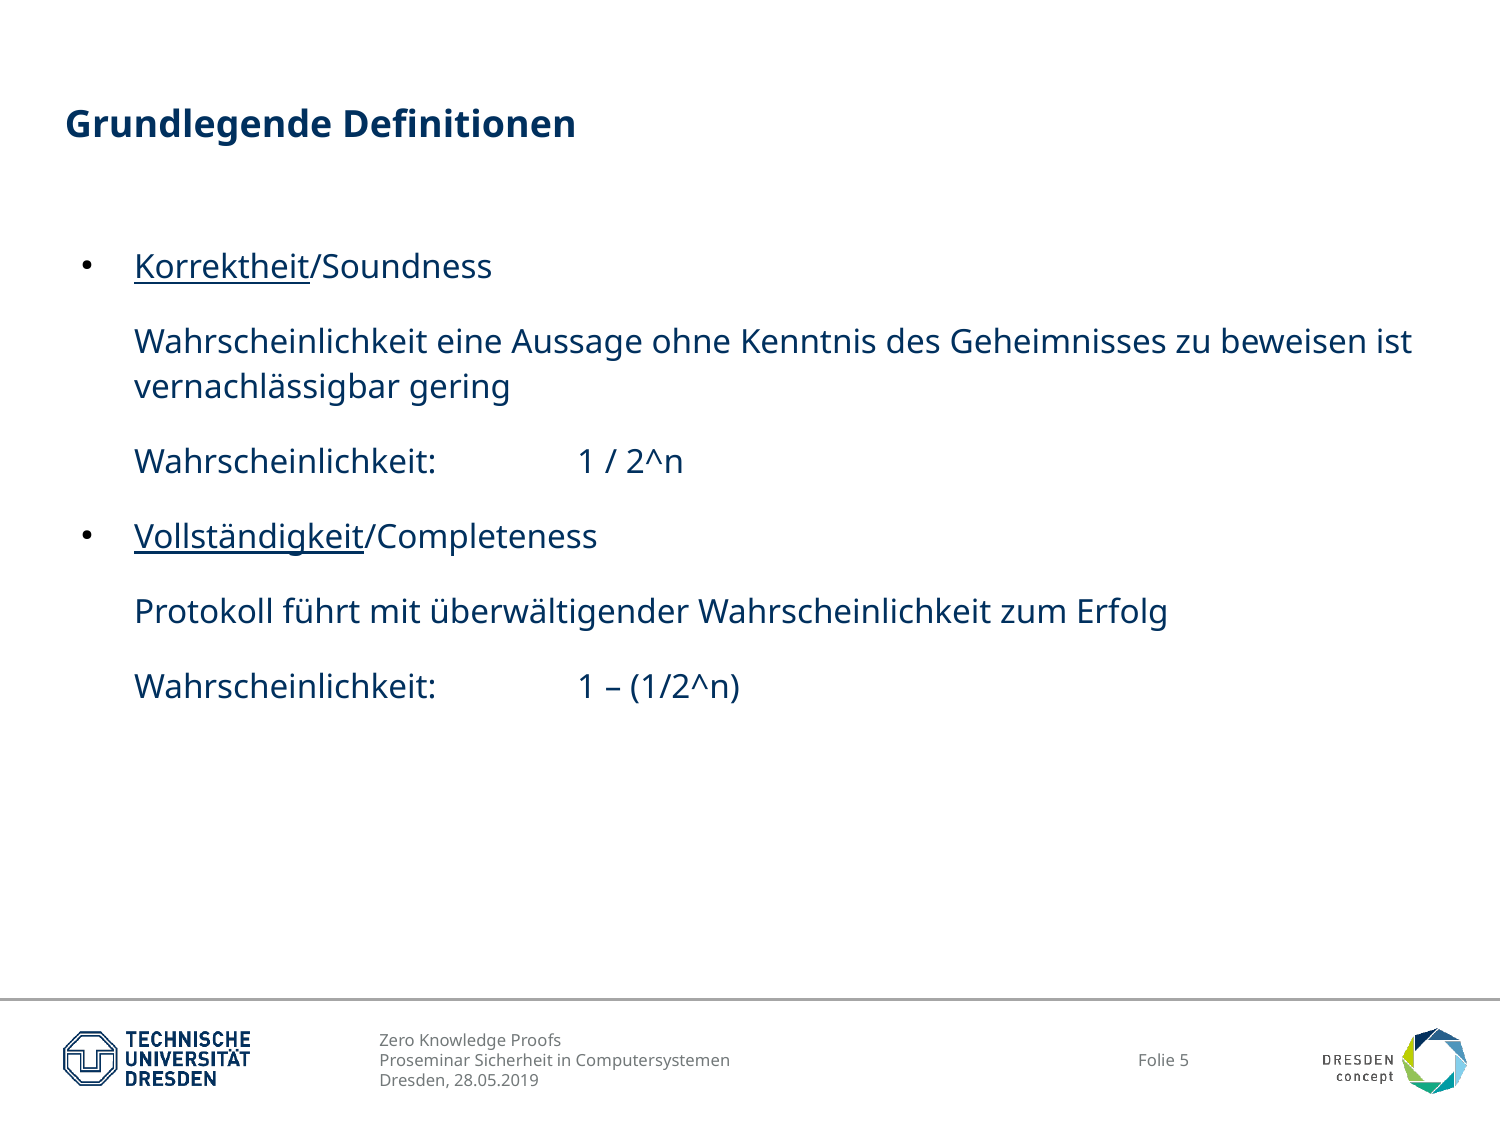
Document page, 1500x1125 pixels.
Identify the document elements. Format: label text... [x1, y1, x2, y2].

title Grundlegende Definitionen [64, 56, 1437, 190]
list Korrektheit/Soundness Wahrscheinlichkeit eine Aussage ohne Kenntnis des Geheimnisses zu beweisen ist vernachlässigbar gering Wahrscheinlichkeit: 1 / 2^n Vollständigkeit/Completeness Protokoll führt mit überwältigender Wahrscheinlichkeit zum Erfolg Wahrscheinlichkeit: 1 – (1/2^n) [63, 243, 1437, 941]
picture [1323, 1028, 1467, 1094]
picture [63, 1031, 250, 1086]
